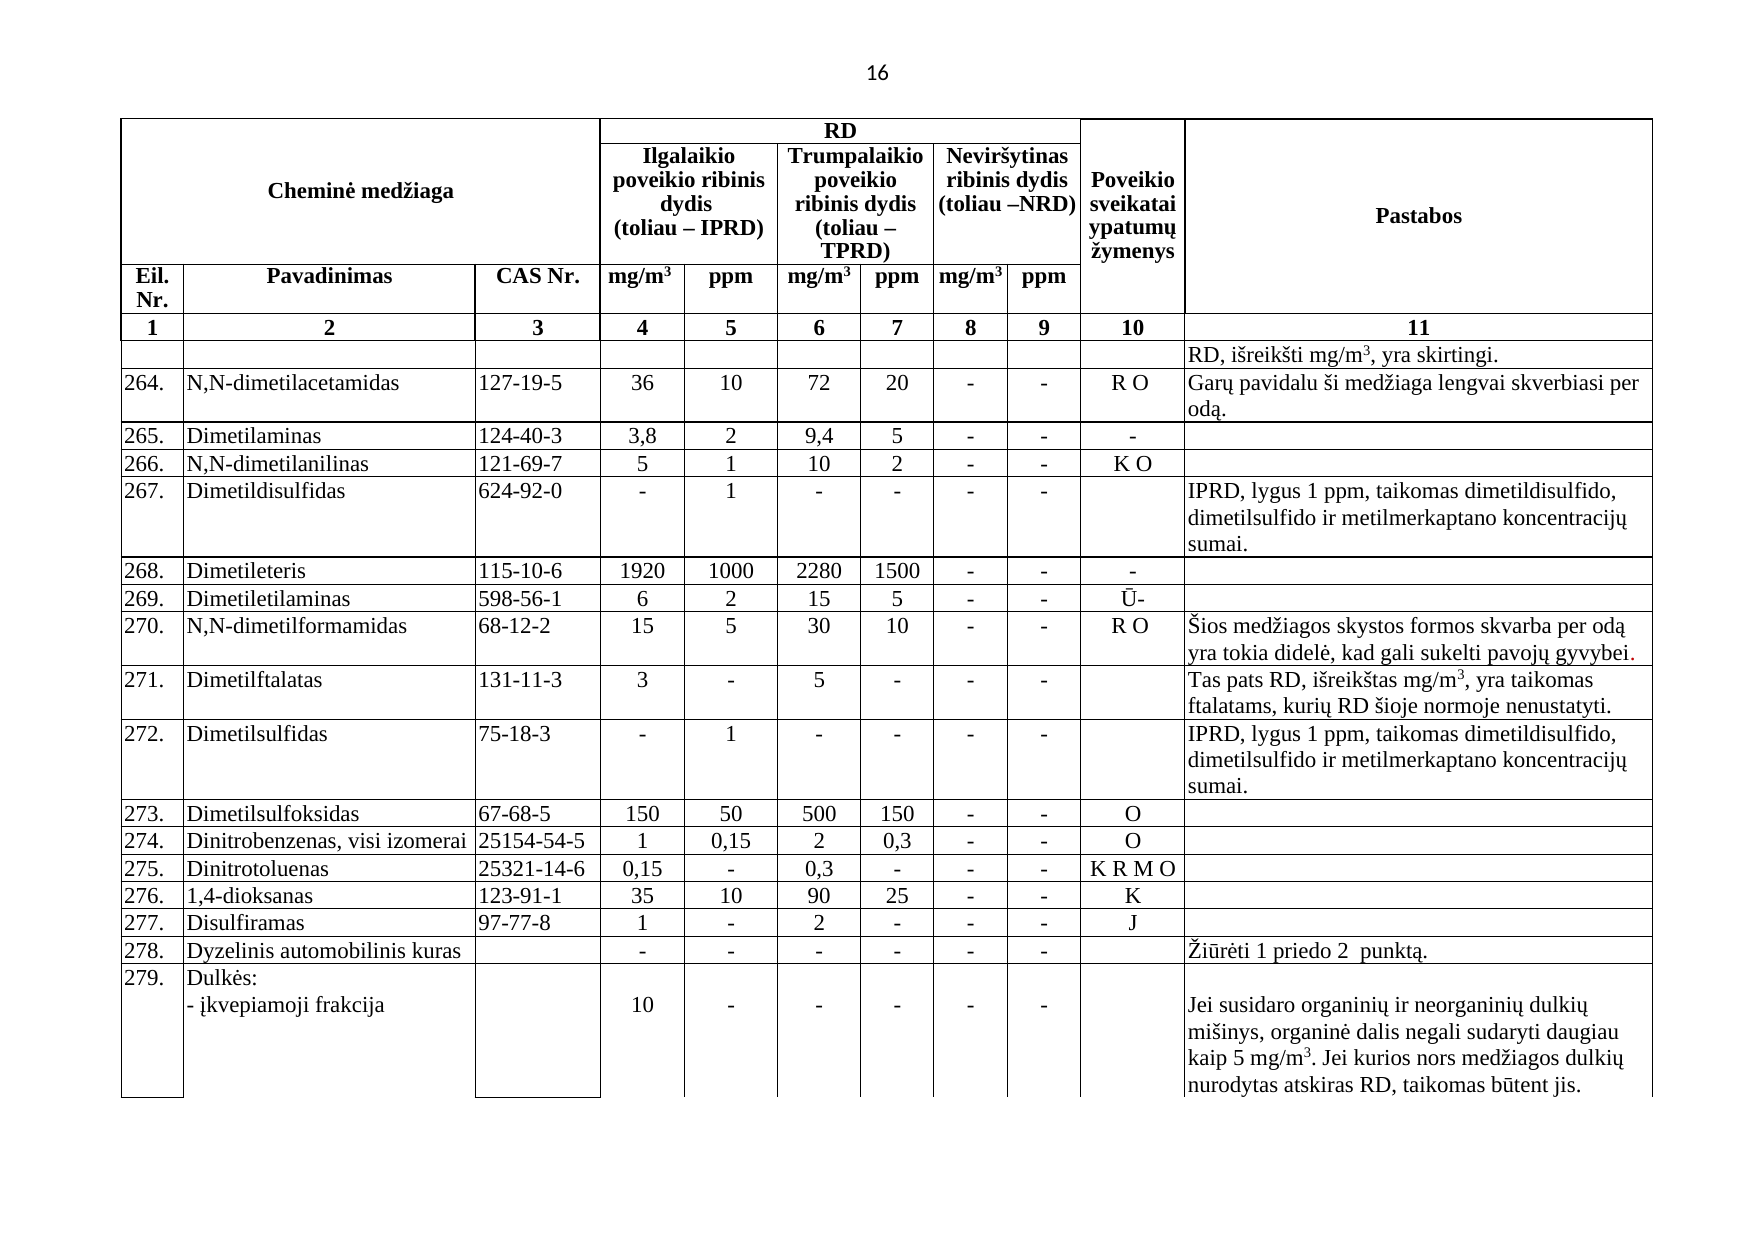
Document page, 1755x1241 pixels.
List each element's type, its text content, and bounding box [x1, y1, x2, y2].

table_cell [1185, 855, 1652, 881]
table_cell Disulfiramas [184, 909, 475, 936]
table_cell 3,8 [601, 423, 684, 449]
table_cell 124-40-3 [476, 423, 600, 449]
table_cell [934, 964, 1007, 991]
table_cell ppm [685, 265, 777, 312]
table_cell Dimetileteris [184, 558, 475, 584]
table_cell mg/m3 [778, 265, 860, 312]
table_cell ppm [1008, 265, 1080, 312]
table_cell 1 [601, 909, 684, 936]
table_header RD [601, 119, 1080, 143]
table_cell 10 [1081, 314, 1184, 340]
table_cell [778, 964, 860, 991]
table_cell 5 [778, 666, 860, 719]
table_cell - [778, 991, 860, 1097]
table_cell 0,3 [861, 827, 933, 853]
table_cell Jei susidaro organinių ir neorganinių dulkių mišinys, organinė dalis negali sudaryti daugiau kaip 5 mg/m3. Jei kurios nors medžiagos dulkių nurodytas atskiras RD, taikomas būtent jis. [1185, 991, 1652, 1097]
table_cell 25321-14-6 [476, 855, 600, 881]
table_cell 2 [184, 314, 474, 340]
table_cell N,N-dimetilanilinas [184, 450, 475, 476]
table_cell - [685, 937, 777, 963]
table_cell [1185, 558, 1652, 584]
table_cell 5 [861, 585, 933, 611]
table_cell K [1081, 882, 1184, 908]
table_cell - [861, 991, 933, 1097]
table_cell Žiūrėti 1 priedo 2 punktą. [1185, 937, 1652, 963]
table_cell [685, 964, 777, 991]
table_cell - [934, 720, 1007, 799]
table_cell 624-92-0 [476, 477, 600, 556]
table_header Pastabos [1186, 120, 1652, 312]
table_cell Neviršytinas ribinis dydis (toliau –NRD) [934, 144, 1080, 263]
table_cell - [1081, 558, 1184, 584]
table_cell - [685, 855, 777, 881]
table_cell - [934, 882, 1007, 908]
table_cell 15 [778, 585, 860, 611]
table_cell 0,15 [601, 855, 684, 881]
table_cell Ū- [1081, 585, 1184, 611]
table_cell 20 [861, 369, 933, 421]
table_cell Tas pats RD, išreikštas mg/m3, yra taikomas ftalatams, kurių RD šioje normoje nenustatyti. [1185, 666, 1652, 719]
table_cell - [1081, 423, 1184, 449]
table_cell - [778, 477, 860, 556]
table_cell [476, 964, 600, 1097]
table_cell R O [1081, 369, 1184, 421]
table_cell - [1008, 827, 1080, 853]
table_cell [1081, 964, 1184, 991]
table_cell - [934, 800, 1007, 826]
table_cell - [934, 450, 1007, 476]
table_cell 268. [122, 558, 183, 584]
table_cell - [1008, 666, 1080, 719]
table_cell J [1081, 909, 1184, 936]
table_cell Dimetilsulfoksidas [184, 800, 475, 826]
table_cell R O [1081, 612, 1184, 665]
table_cell [1185, 423, 1652, 449]
table_cell - [934, 827, 1007, 853]
table_cell K R M O [1081, 855, 1184, 881]
table_cell 9,4 [778, 423, 860, 449]
table_cell 7 [861, 314, 933, 340]
table_cell 97-77-8 [476, 909, 600, 936]
table_cell - įkvepiamoji frakcija [184, 991, 475, 1097]
table_cell 1 [122, 314, 183, 340]
table_cell 4 [601, 314, 684, 340]
table_cell 2 [685, 585, 777, 611]
table_cell - [934, 855, 1007, 881]
table_cell 267. [122, 477, 183, 556]
table_cell [1081, 937, 1184, 963]
table_cell [1081, 477, 1184, 556]
table_cell Dyzelinis automobilinis kuras [184, 937, 475, 963]
table_cell Dulkės: [184, 964, 475, 991]
table_cell [476, 341, 600, 368]
table_cell 10 [601, 991, 684, 1097]
table_cell [184, 341, 475, 368]
table_cell 3 [476, 314, 599, 340]
table_cell [601, 964, 684, 991]
table_header Poveikio sveikatai ypatumų žymenys [1081, 120, 1184, 312]
table_cell Pavadinimas [184, 265, 474, 312]
table_cell - [934, 991, 1007, 1097]
table_cell Dimetilsulfidas [184, 720, 475, 799]
table_cell - [1008, 937, 1080, 963]
table_cell [601, 341, 684, 368]
table_cell 264. [122, 369, 183, 421]
table_cell - [861, 341, 933, 368]
table_cell [1081, 666, 1184, 719]
table_cell - [934, 612, 1007, 665]
table_cell 278. [122, 937, 183, 963]
table_cell Garų pavidalu ši medžiaga lengvai skverbiasi per odą. [1185, 369, 1652, 421]
table_cell 271. [122, 666, 183, 719]
table_cell Dimetildisulfidas [184, 477, 475, 556]
table_cell 279. [122, 964, 183, 1097]
table_cell - [778, 937, 860, 963]
table_cell 10 [685, 882, 777, 908]
table_cell - [601, 720, 684, 799]
table_cell - [934, 937, 1007, 963]
table_cell 598-56-1 [476, 585, 600, 611]
table_cell 3 [601, 666, 684, 719]
table_cell [1185, 585, 1652, 611]
table_cell 150 [861, 800, 933, 826]
table_cell 25 [861, 882, 933, 908]
table_cell 90 [778, 882, 860, 908]
table_cell 9 [1008, 314, 1080, 340]
table_cell 6 [601, 585, 684, 611]
table_cell mg/m3 [601, 265, 684, 312]
table_cell K O [1081, 450, 1184, 476]
table_cell Šios medžiagos skystos formos skvarba per odą yra tokia didelė, kad gali sukelti pavojų gyvybei. [1185, 612, 1652, 665]
table_cell 2 [778, 827, 860, 853]
table_cell 1 [685, 720, 777, 799]
table_cell [476, 937, 600, 963]
table_cell [934, 341, 1007, 368]
table_cell Dinitrotoluenas [184, 855, 475, 881]
table_cell 2 [861, 450, 933, 476]
table_cell - [685, 991, 777, 1097]
table_cell Trumpalaikio poveikio ribinis dydis (toliau –TPRD) [778, 144, 933, 263]
table_cell 1500 [861, 558, 933, 584]
table_cell [1081, 341, 1184, 368]
table_cell 72 [778, 369, 860, 421]
table_cell 123-91-1 [476, 882, 600, 908]
table_cell 1920 [601, 558, 684, 584]
table_cell 2 [778, 909, 860, 936]
table_cell Eil. Nr. [122, 265, 183, 312]
table_cell 0,3 [778, 855, 860, 881]
table_cell 1,4-dioksanas [184, 882, 475, 908]
table_cell [1008, 964, 1080, 991]
table_cell 276. [122, 882, 183, 908]
table_cell 265. [122, 423, 183, 449]
table_cell - [1008, 369, 1080, 421]
table_cell 50 [685, 800, 777, 826]
table_cell 266. [122, 450, 183, 476]
table_cell 11 [1185, 314, 1652, 340]
table_cell - [1008, 991, 1080, 1097]
table_cell 1 [685, 450, 777, 476]
table_cell - [1008, 585, 1080, 611]
table_cell - [934, 369, 1007, 421]
table_cell - [1008, 882, 1080, 908]
table_cell Dimetilftalatas [184, 666, 475, 719]
table_cell N,N-dimetilformamidas [184, 612, 475, 665]
table_cell - [861, 666, 933, 719]
table_cell - [934, 477, 1007, 556]
table_cell 10 [778, 450, 860, 476]
table_cell ppm [861, 265, 933, 312]
table_cell 35 [601, 882, 684, 908]
table_cell - [861, 477, 933, 556]
table_cell N,N-dimetilacetamidas [184, 369, 475, 421]
table_cell 5 [601, 450, 684, 476]
table_cell 6 [778, 314, 860, 340]
table_cell - [1008, 720, 1080, 799]
table_cell [861, 964, 933, 991]
table_cell 5 [685, 314, 777, 340]
table_cell - [934, 909, 1007, 936]
table_cell 5 [685, 612, 777, 665]
table_cell 75-18-3 [476, 720, 600, 799]
table_cell - [685, 666, 777, 719]
table_cell O [1081, 827, 1184, 853]
table_cell - [861, 855, 933, 881]
table_cell 2280 [778, 558, 860, 584]
table_cell [1185, 800, 1652, 826]
table_cell 275. [122, 855, 183, 881]
table_cell - [1008, 423, 1080, 449]
table_cell 270. [122, 612, 183, 665]
table_cell 127-19-5 [476, 369, 600, 421]
table_cell 8 [934, 314, 1007, 340]
table_cell 67-68-5 [476, 800, 600, 826]
table_cell 10 [685, 369, 777, 421]
table_cell - [934, 585, 1007, 611]
table_cell - [934, 423, 1007, 449]
table_cell 500 [778, 800, 860, 826]
table_cell [1008, 341, 1080, 368]
table_cell - [778, 720, 860, 799]
table_cell 1 [601, 827, 684, 853]
table_cell Dimetiletilaminas [184, 585, 475, 611]
table_cell 10 [861, 612, 933, 665]
table_cell 25154-54-5 [476, 827, 600, 853]
table_cell [1185, 450, 1652, 476]
table_cell 121-69-7 [476, 450, 600, 476]
table_cell Dimetilaminas [184, 423, 475, 449]
table_cell - [778, 341, 860, 368]
table_cell - [934, 666, 1007, 719]
table_cell 272. [122, 720, 183, 799]
table_cell IPRD, lygus 1 ppm, taikomas dimetildisulfido, dimetilsulfido ir metilmerkaptano koncentracijų sumai. [1185, 477, 1652, 556]
table_cell - [1008, 477, 1080, 556]
table_cell 0,15 [685, 827, 777, 853]
table_cell 274. [122, 827, 183, 853]
table_cell 68-12-2 [476, 612, 600, 665]
table_cell - [1008, 450, 1080, 476]
table_cell 1 [685, 477, 777, 556]
table_cell 150 [601, 800, 684, 826]
table_cell 15 [601, 612, 684, 665]
table_cell O [1081, 800, 1184, 826]
table_cell - [861, 909, 933, 936]
table_cell 36 [601, 369, 684, 421]
table_cell - [1008, 558, 1080, 584]
table_cell - [1008, 855, 1080, 881]
table_cell - [861, 937, 933, 963]
table_cell - [1008, 800, 1080, 826]
table_cell 273. [122, 800, 183, 826]
table_cell CAS Nr. [476, 265, 599, 312]
table_cell - [601, 477, 684, 556]
table_cell RD, išreikšti mg/m3, yra skirtingi. [1185, 341, 1652, 368]
table_cell 115-10-6 [476, 558, 600, 584]
table_cell - [601, 937, 684, 963]
table_cell - [861, 720, 933, 799]
table_cell 269. [122, 585, 183, 611]
table_cell - [685, 909, 777, 936]
table_cell 131-11-3 [476, 666, 600, 719]
table_cell [1081, 991, 1184, 1097]
table_header Cheminė medžiaga [122, 119, 599, 263]
table_cell IPRD, lygus 1 ppm, taikomas dimetildisulfido, dimetilsulfido ir metilmerkaptano koncentracijų sumai. [1185, 720, 1652, 799]
table_cell - [1008, 612, 1080, 665]
table_cell [122, 341, 183, 368]
table_cell [685, 341, 777, 368]
table_cell 30 [778, 612, 860, 665]
table_cell 5 [861, 423, 933, 449]
table_cell 2 [685, 423, 777, 449]
table_cell [1185, 882, 1652, 908]
table_cell [1185, 909, 1652, 936]
table_cell Ilgalaikio poveikio ribinis dydis (toliau – IPRD) [601, 144, 777, 263]
table_cell 277. [122, 909, 183, 936]
table_cell [1081, 720, 1184, 799]
table_cell - [1008, 909, 1080, 936]
table_cell - [934, 558, 1007, 584]
table_cell 1000 [685, 558, 777, 584]
table_cell Dinitrobenzenas, visi izomerai [184, 827, 475, 853]
table_cell [1185, 964, 1652, 991]
table_cell mg/m3 [934, 265, 1007, 312]
table_cell [1185, 827, 1652, 853]
